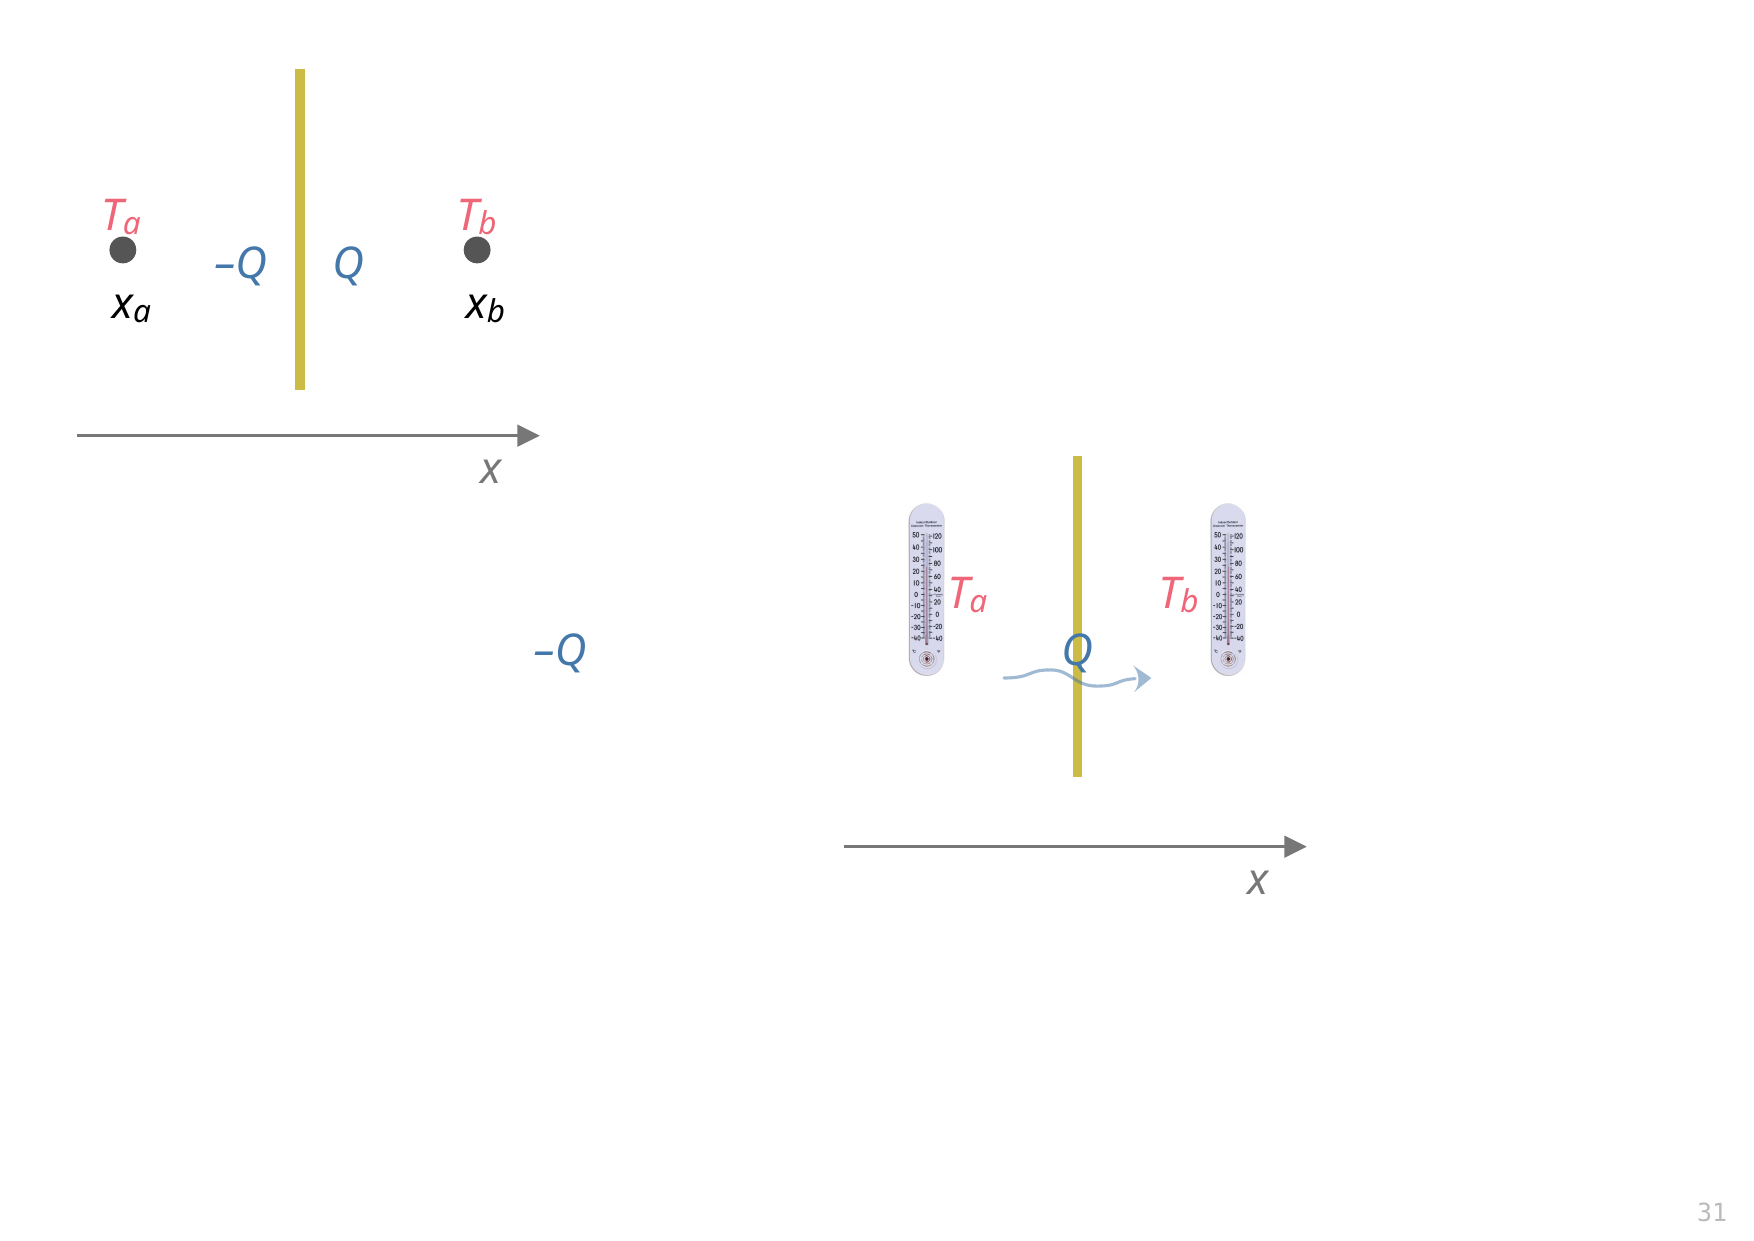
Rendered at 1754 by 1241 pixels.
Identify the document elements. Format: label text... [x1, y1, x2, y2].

text_box x [1232, 840, 1285, 899]
text_box Q [1046, 611, 1111, 670]
text_box Tb [441, 164, 513, 234]
text_box xa [97, 252, 163, 322]
text_box Q [317, 223, 382, 283]
text_box Tb [1143, 543, 1210, 613]
text_box [109, 236, 137, 252]
text_box x [465, 429, 518, 488]
picture [908, 503, 945, 676]
text_box Ta [945, 543, 1004, 613]
text_box Ta [86, 164, 157, 234]
text_box –Q [518, 611, 605, 670]
text_box [463, 236, 491, 252]
text_box –Q [199, 223, 286, 283]
text_box xb [450, 252, 518, 322]
picture [1210, 503, 1246, 676]
